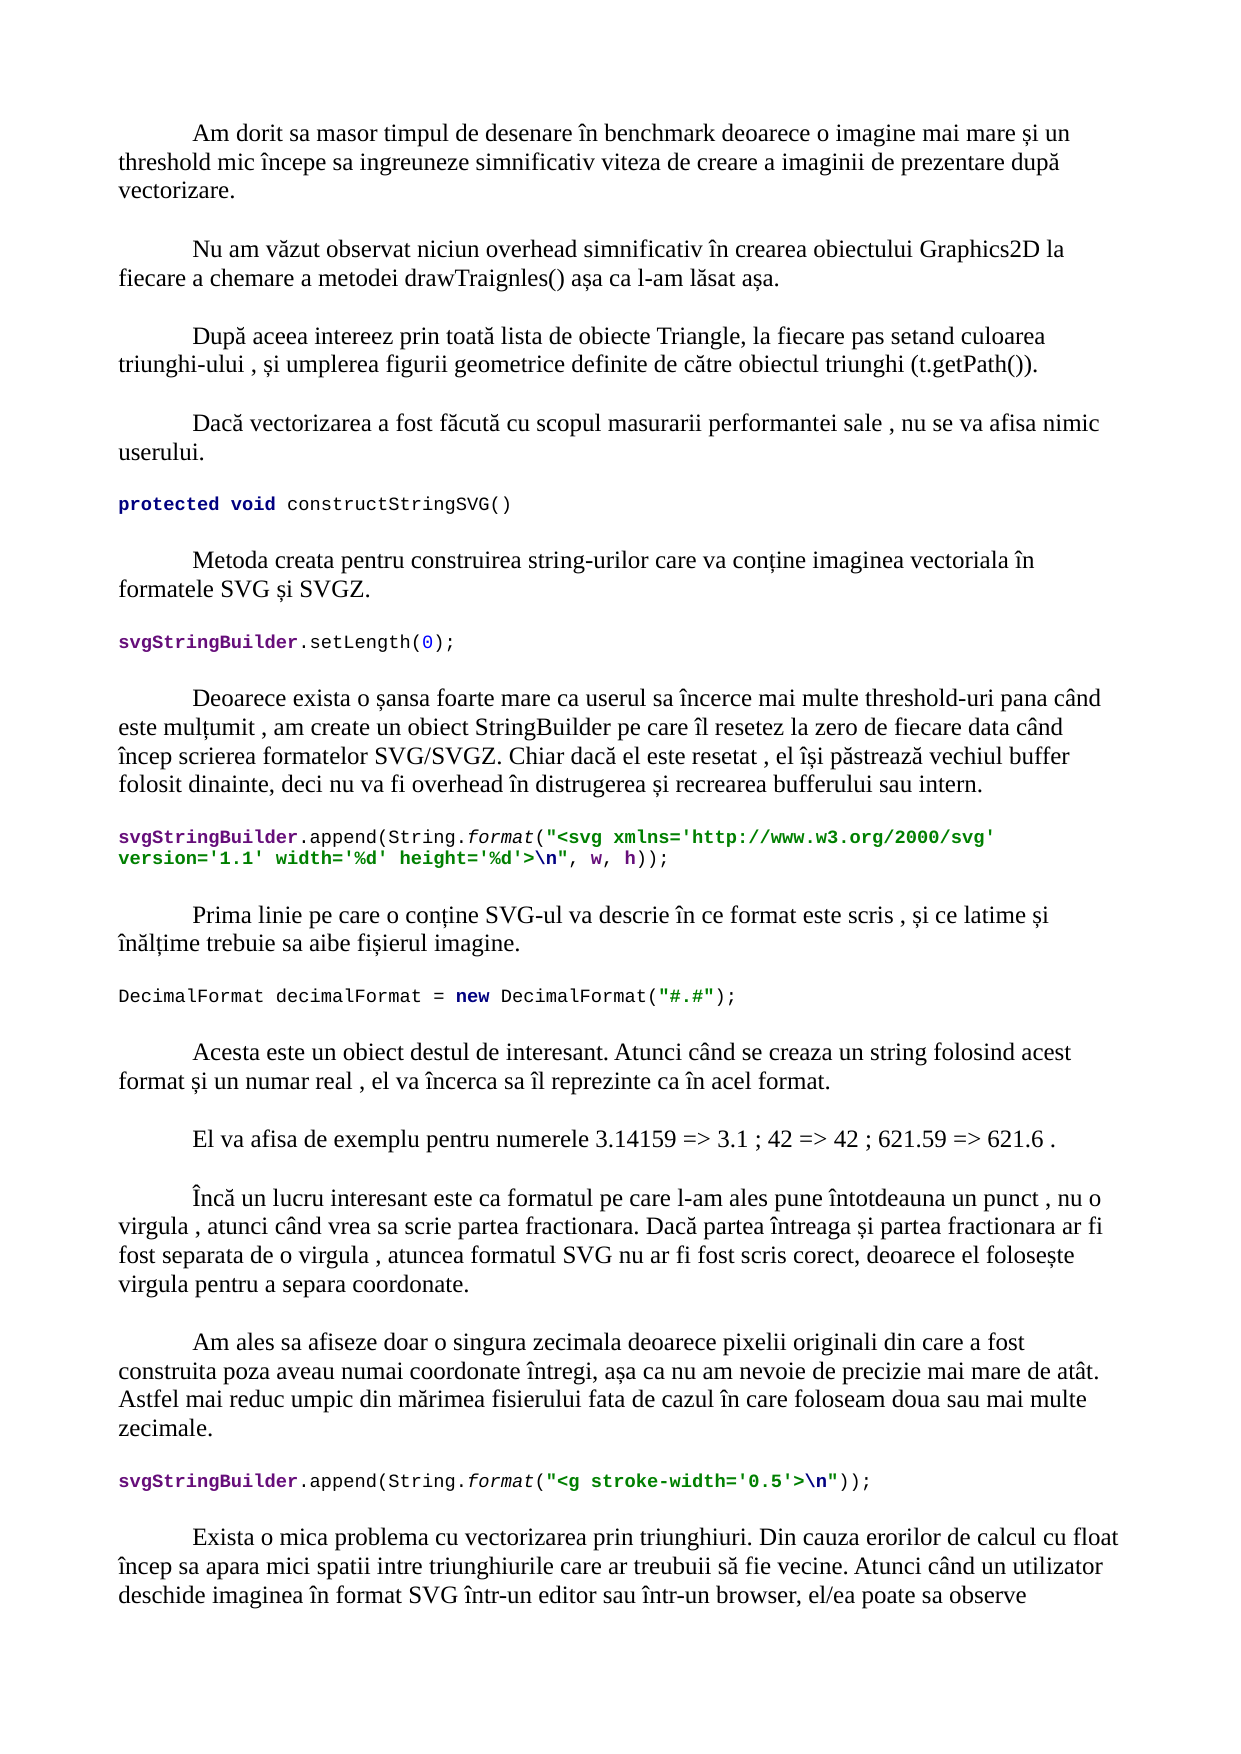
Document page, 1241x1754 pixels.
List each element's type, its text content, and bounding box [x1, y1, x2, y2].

text Nu am văzut observat niciun overhead simnificativ în crearea obiectului Graphics2D la fiecare a chemare a metodei drawTraignles() așa ca l-am lăsat așa. [118, 234, 1122, 291]
text DecimalFormat decimalFormat = new DecimalFormat("#.#"); [118, 987, 1122, 1008]
text svgStringBuilder.append(String.format("<g stroke-width='0.5'>\n")); [118, 1472, 1122, 1493]
text Am dorit sa masor timpul de desenare în benchmark deoarece o imagine mai mare și un threshold mic începe sa ingreuneze simnificativ viteza de creare a imaginii de prezentare după vectorizare. [118, 118, 1122, 204]
text Dacă vectorizarea a fost făcută cu scopul masurarii performantei sale , nu se va afisa nimic userului. [118, 408, 1122, 465]
text svgStringBuilder.setLength(0); [118, 632, 1122, 654]
text El va afisa de exemplu pentru numerele 3.14159 => 3.1 ; 42 => 42 ; 621.59 => 621.6 . [118, 1124, 1122, 1153]
text Metoda creata pentru construirea string-urilor care va conține imaginea vectoriala în formatele SVG și SVGZ. [118, 546, 1122, 603]
text După aceea intereez prin toată lista de obiecte Triangle, la fiecare pas setand culoarea triunghi-ului , și umplerea figurii geometrice definite de către obiectul triunghi (t.getPath()). [118, 321, 1122, 378]
text protected void constructStringSVG() [118, 495, 1122, 516]
text Încă un lucru interesant este ca formatul pe care l-am ales pune întotdeauna un punct , nu o virgula , atunci când vrea sa scrie partea fractionara. Dacă partea întreaga și partea fractionara ar fi fost separata de o virgula , atuncea formatul SVG nu ar fi fost scris corect, deoarece el folosește virgula pentru a separa coordonate. [118, 1183, 1122, 1298]
text Exista o mica problema cu vectorizarea prin triunghiuri. Din cauza erorilor de calcul cu float încep sa apara mici spatii intre triunghiurile care ar treubuii să fie vecine. Atunci când un utilizator deschide imaginea în format SVG într-un editor sau într-un browser, el/ea poate sa observe [118, 1522, 1122, 1609]
text Am ales sa afiseze doar o singura zecimala deoarece pixelii originali din care a fost construita poza aveau numai coordonate întregi, așa ca nu am nevoie de precizie mai mare de atât. Astfel mai reduc umpic din mărimea fisierului fata de cazul în care foloseam doua sau mai multe zecimale. [118, 1327, 1122, 1442]
text svgStringBuilder.append(String.format("<svg xmlns='http://www.w3.org/2000/svg' version='1.1' width='%d' height='%d'>\n", w, h)); [118, 828, 1122, 870]
text Acesta este un obiect destul de interesant. Atunci când se creaza un string folosind acest format și un numar real , el va încerca sa îl reprezinte ca în acel format. [118, 1037, 1122, 1095]
text Deoarece exista o șansa foarte mare ca userul sa încerce mai multe threshold-uri pana când este mulțumit , am create un obiect StringBuilder pe care îl resetez la zero de fiecare data când încep scrierea formatelor SVG/SVGZ. Chiar dacă el este resetat , el își păstrează vechiul buffer folosit dinainte, deci nu va fi overhead în distrugerea și recrearea bufferului sau intern. [118, 683, 1122, 798]
text Prima linie pe care o conține SVG-ul va descrie în ce format este scris , și ce latime și înălțime trebuie sa aibe fișierul imagine. [118, 900, 1122, 957]
